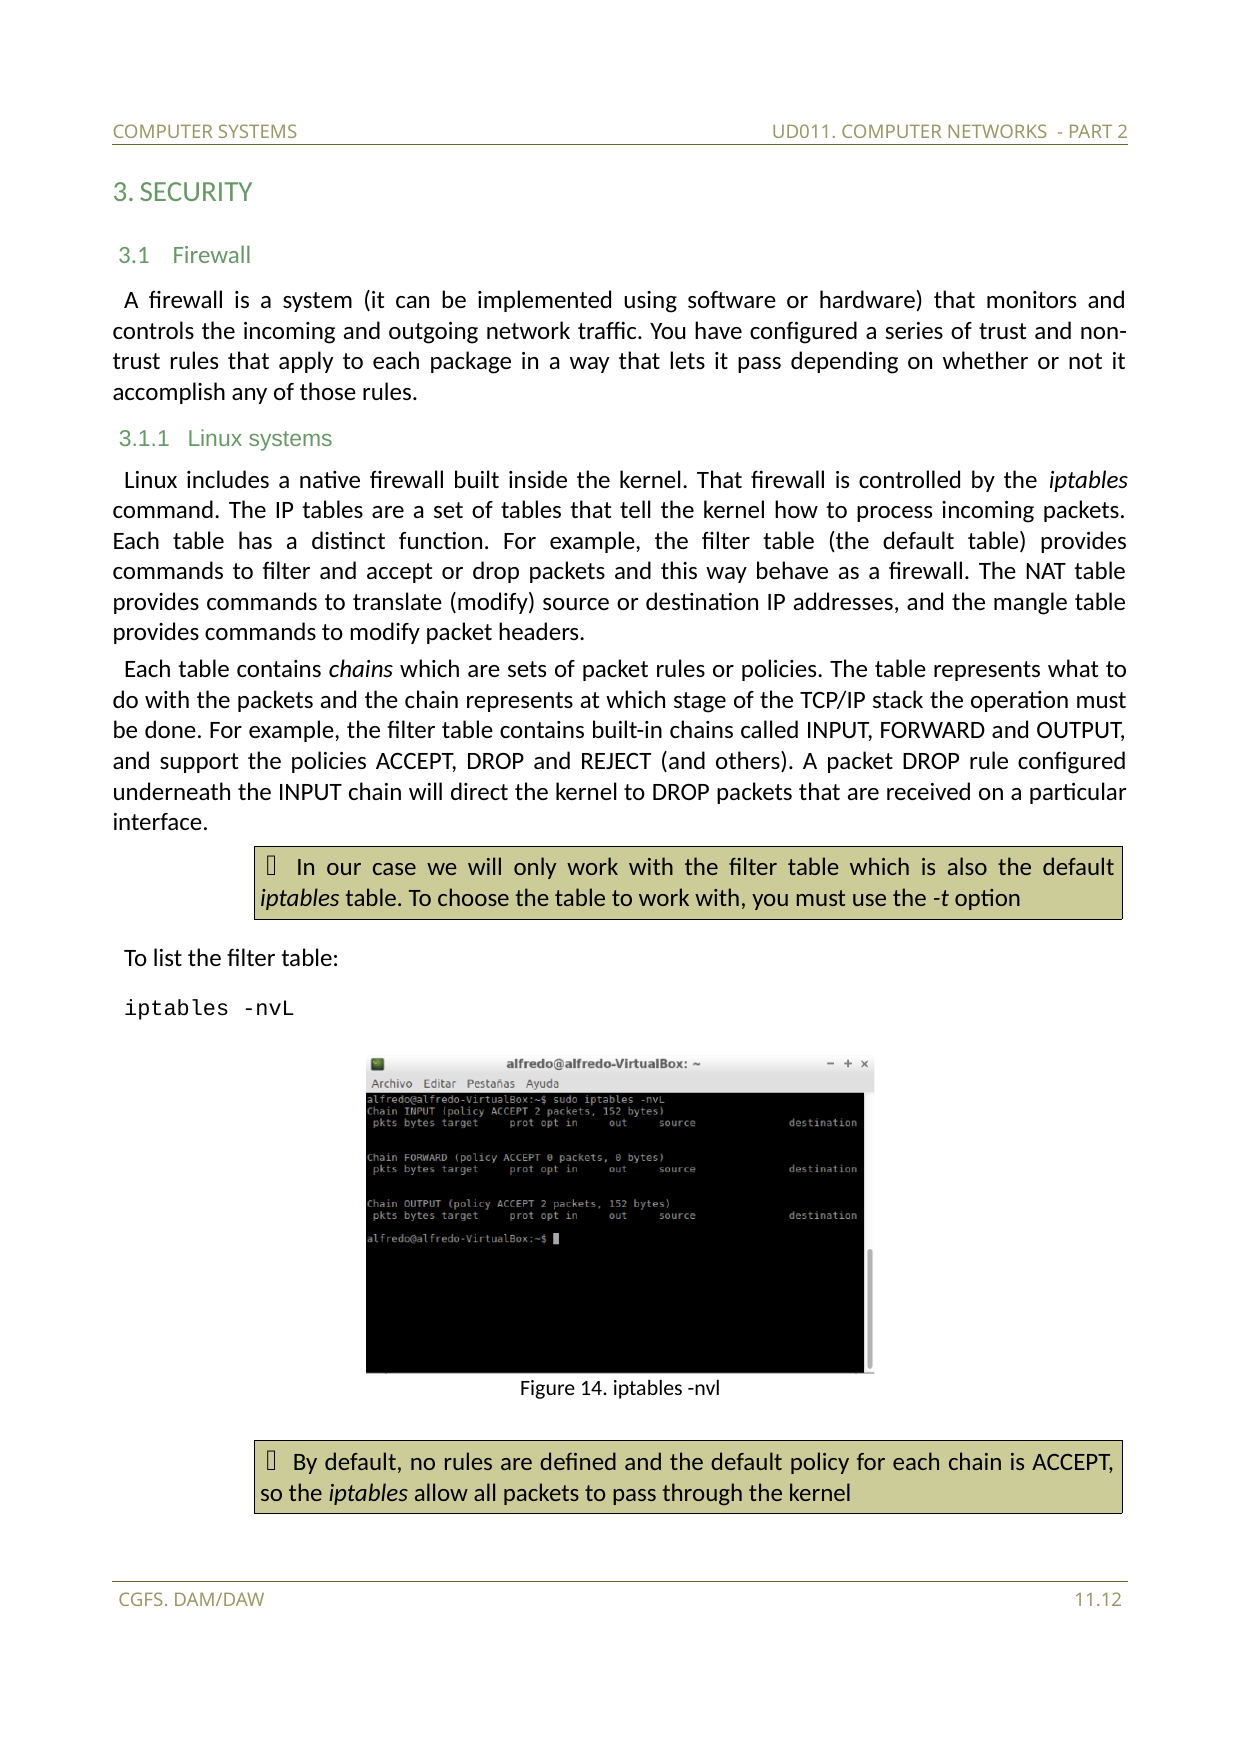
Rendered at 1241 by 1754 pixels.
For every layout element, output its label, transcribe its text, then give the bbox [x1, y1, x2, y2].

text A firewall is a system (it can be implemented using software or hardware) that monitors and controls the incoming and outgoing network traffic. You have configured a series of trust and non-trust rules that apply to each package in a way that lets it pass depending on whether or not it accomplish any of those rules. [112, 284, 1128, 406]
text Linux includes a native firewall built inside the kernel. That firewall is controlled by the iptables command. The IP tables are a set of tables that tell the kernel how to process incoming packets. Each table has a distinct function. For example, the filter table (the default table) provides commands to filter and accept or drop packets and this way behave as a firewall. The NAT table provides commands to translate (modify) source or destination IP addresses, and the mangle table provides commands to modify packet headers. [112, 464, 1128, 647]
text Figure 14. iptables -nvl [366, 1374, 874, 1401]
text Each table contains chains which are sets of packet rules or policies. The table represents what to do with the packets and the chain represents at which stage of the TCP/IP stack the operation must be done. For example, the filter table contains built-in chains called INPUT, FORWARD and OUTPUT, and support the policies ACCEPT, DROP and REJECT (and others). A packet DROP rule configured underneath the INPUT chain will direct the kernel to DROP packets that are received on a particular interface. [112, 653, 1128, 837]
subtitle Firewall [112, 239, 1128, 269]
subtitle Linux systems [112, 425, 1128, 452]
text  By default, no rules are defined and the default policy for each chain is ACCEPT, so the iptables allow all packets to pass through the kernel [255, 1441, 1122, 1513]
subtitle Security [112, 173, 1128, 209]
text  In our case we will only work with the filter table which is also the default iptables table. To choose the table to work with, you must use the -t option [255, 847, 1122, 919]
text To list the filter table: [112, 942, 1128, 973]
text iptables -nvL [112, 997, 1128, 1022]
picture [366, 1055, 875, 1374]
